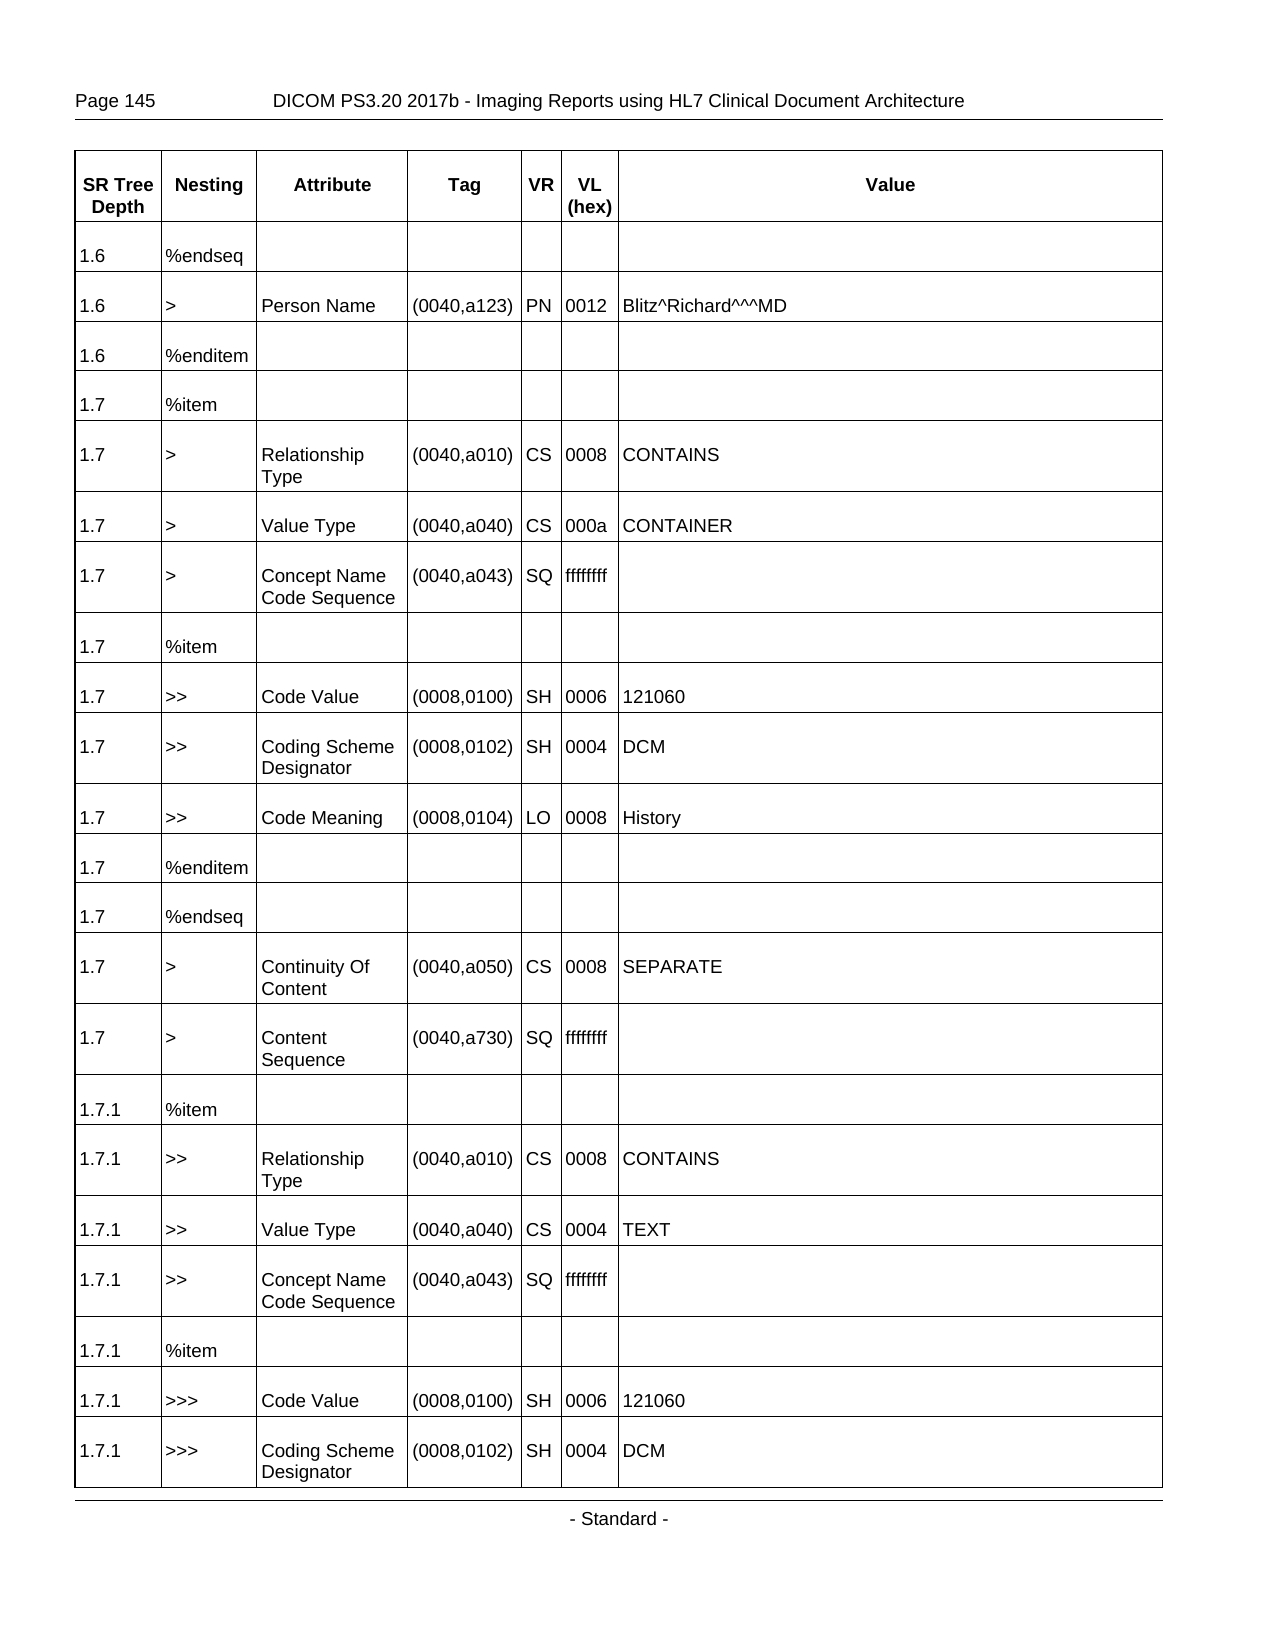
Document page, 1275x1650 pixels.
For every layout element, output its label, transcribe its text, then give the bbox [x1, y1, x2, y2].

table_cell 0006 [562, 663, 618, 712]
table_cell (0040,a043) [408, 542, 521, 612]
table_cell [619, 322, 1162, 370]
table_cell [562, 1075, 618, 1124]
table_cell Concept Name Code Sequence [257, 1246, 407, 1316]
table_cell 1.6 [76, 222, 161, 271]
table_cell 1.7.1 [76, 1125, 161, 1195]
table_cell SQ [522, 1004, 561, 1074]
table_cell 1.7 [76, 421, 161, 491]
table_cell History [619, 784, 1162, 832]
table_cell SH [522, 713, 561, 783]
table_cell [408, 613, 521, 662]
table_cell [522, 1075, 561, 1124]
table_cell [257, 834, 407, 882]
table_cell 1.7 [76, 883, 161, 932]
table_cell CS [522, 492, 561, 541]
table_header Nesting [162, 151, 256, 221]
table_cell [522, 883, 561, 932]
table_cell [408, 222, 521, 271]
table_cell 1.7.1 [76, 1246, 161, 1316]
table_cell [562, 322, 618, 370]
table_cell [257, 613, 407, 662]
table_cell CS [522, 1125, 561, 1195]
table_header Attribute [257, 151, 407, 221]
table_cell [562, 1317, 618, 1366]
table_cell 1.7 [76, 492, 161, 541]
table_cell ffffffff [562, 1004, 618, 1074]
table_cell [619, 542, 1162, 612]
table_cell Coding Scheme Designator [257, 713, 407, 783]
table_cell [522, 322, 561, 370]
table_cell > [162, 542, 256, 612]
table_cell [408, 1317, 521, 1366]
table_cell >> [162, 1196, 256, 1245]
table_cell 1.7 [76, 1004, 161, 1074]
table_cell 0008 [562, 421, 618, 491]
table_cell 1.7 [76, 713, 161, 783]
table_cell [408, 322, 521, 370]
table_cell [522, 222, 561, 271]
table_cell [257, 371, 407, 420]
table_cell CONTAINER [619, 492, 1162, 541]
table_cell 1.6 [76, 272, 161, 321]
table_cell DCM [619, 1417, 1162, 1487]
table_cell [562, 883, 618, 932]
table_cell [562, 613, 618, 662]
table_cell [619, 613, 1162, 662]
table_cell Coding Scheme Designator [257, 1417, 407, 1487]
table_cell [562, 371, 618, 420]
table_cell 121060 [619, 1367, 1162, 1416]
table_cell [522, 834, 561, 882]
table_cell [562, 222, 618, 271]
table_cell 0008 [562, 784, 618, 832]
table_cell %item [162, 613, 256, 662]
table_cell ffffffff [562, 542, 618, 612]
table_cell SH [522, 663, 561, 712]
table_cell DCM [619, 713, 1162, 783]
table_cell [619, 1246, 1162, 1316]
table_cell > [162, 1004, 256, 1074]
table_cell 1.7 [76, 542, 161, 612]
table_cell 1.7 [76, 834, 161, 882]
table_cell >>> [162, 1367, 256, 1416]
table_header Value [619, 151, 1162, 221]
table_cell 0008 [562, 933, 618, 1003]
table_cell SEPARATE [619, 933, 1162, 1003]
table_cell (0008,0100) [408, 1367, 521, 1416]
table_cell >> [162, 1246, 256, 1316]
table_cell (0008,0104) [408, 784, 521, 832]
table_cell (0040,a040) [408, 1196, 521, 1245]
table_cell 0006 [562, 1367, 618, 1416]
table_cell %item [162, 371, 256, 420]
table_cell %item [162, 1317, 256, 1366]
table_cell Relationship Type [257, 1125, 407, 1195]
table_cell [522, 613, 561, 662]
table_cell Concept Name Code Sequence [257, 542, 407, 612]
table_cell Value Type [257, 1196, 407, 1245]
table_cell 0004 [562, 713, 618, 783]
table_cell [619, 1004, 1162, 1074]
table_cell [619, 371, 1162, 420]
table_cell >> [162, 784, 256, 832]
table_cell SH [522, 1367, 561, 1416]
table_cell CS [522, 933, 561, 1003]
table_cell 1.7 [76, 663, 161, 712]
table_cell (0040,a050) [408, 933, 521, 1003]
table_header Tag [408, 151, 521, 221]
table_cell LO [522, 784, 561, 832]
table_cell 0004 [562, 1196, 618, 1245]
table_cell 1.7 [76, 371, 161, 420]
table_cell > [162, 421, 256, 491]
table_cell Code Meaning [257, 784, 407, 832]
table_cell > [162, 272, 256, 321]
table_cell (0008,0100) [408, 663, 521, 712]
table_cell Relationship Type [257, 421, 407, 491]
table_cell > [162, 492, 256, 541]
table_cell [257, 322, 407, 370]
table_cell 1.7.1 [76, 1417, 161, 1487]
table_cell [257, 883, 407, 932]
table_cell (0040,a730) [408, 1004, 521, 1074]
table_cell Code Value [257, 1367, 407, 1416]
table_cell (0040,a040) [408, 492, 521, 541]
table_cell 1.7.1 [76, 1367, 161, 1416]
table_cell >>> [162, 1417, 256, 1487]
table_header VL (hex) [562, 151, 618, 221]
table_cell Value Type [257, 492, 407, 541]
table_cell (0040,a010) [408, 421, 521, 491]
table_cell CS [522, 421, 561, 491]
table_cell (0008,0102) [408, 1417, 521, 1487]
table_cell Code Value [257, 663, 407, 712]
table_cell (0040,a043) [408, 1246, 521, 1316]
table_cell 0008 [562, 1125, 618, 1195]
table_cell (0008,0102) [408, 713, 521, 783]
table_cell %enditem [162, 322, 256, 370]
table_header SR Tree Depth [76, 151, 161, 221]
table_cell SH [522, 1417, 561, 1487]
table_cell [257, 1317, 407, 1366]
table_cell [619, 222, 1162, 271]
table_cell SQ [522, 542, 561, 612]
table_cell [522, 1317, 561, 1366]
table_cell (0040,a010) [408, 1125, 521, 1195]
table_cell %endseq [162, 222, 256, 271]
table_cell 1.7 [76, 933, 161, 1003]
table_cell 1.7 [76, 784, 161, 832]
table_cell 1.7.1 [76, 1317, 161, 1366]
table_cell CONTAINS [619, 421, 1162, 491]
table_cell [562, 834, 618, 882]
table_cell [408, 371, 521, 420]
table_cell [619, 1317, 1162, 1366]
table_cell Blitz^Richard^^^MD [619, 272, 1162, 321]
table_cell SQ [522, 1246, 561, 1316]
table_cell [408, 883, 521, 932]
table_cell 1.7.1 [76, 1075, 161, 1124]
table_cell %endseq [162, 883, 256, 932]
table_cell Person Name [257, 272, 407, 321]
table_cell >> [162, 713, 256, 783]
table_cell >> [162, 663, 256, 712]
table_cell 121060 [619, 663, 1162, 712]
table_cell CONTAINS [619, 1125, 1162, 1195]
table_cell [619, 834, 1162, 882]
table_cell ffffffff [562, 1246, 618, 1316]
table_cell > [162, 933, 256, 1003]
table_cell [257, 1075, 407, 1124]
table_cell [408, 834, 521, 882]
table_cell PN [522, 272, 561, 321]
table_cell Content Sequence [257, 1004, 407, 1074]
table_cell [408, 1075, 521, 1124]
table_cell 1.7 [76, 613, 161, 662]
table_cell 1.6 [76, 322, 161, 370]
table_cell 0012 [562, 272, 618, 321]
table_cell TEXT [619, 1196, 1162, 1245]
table_cell %enditem [162, 834, 256, 882]
table_cell >> [162, 1125, 256, 1195]
table_cell [522, 371, 561, 420]
table_cell 000a [562, 492, 618, 541]
table_cell [257, 222, 407, 271]
table_cell CS [522, 1196, 561, 1245]
table_cell %item [162, 1075, 256, 1124]
table_cell [619, 883, 1162, 932]
table_cell [619, 1075, 1162, 1124]
table_cell 1.7.1 [76, 1196, 161, 1245]
table_header VR [522, 151, 561, 221]
table_cell Continuity Of Content [257, 933, 407, 1003]
table_cell (0040,a123) [408, 272, 521, 321]
table_cell 0004 [562, 1417, 618, 1487]
